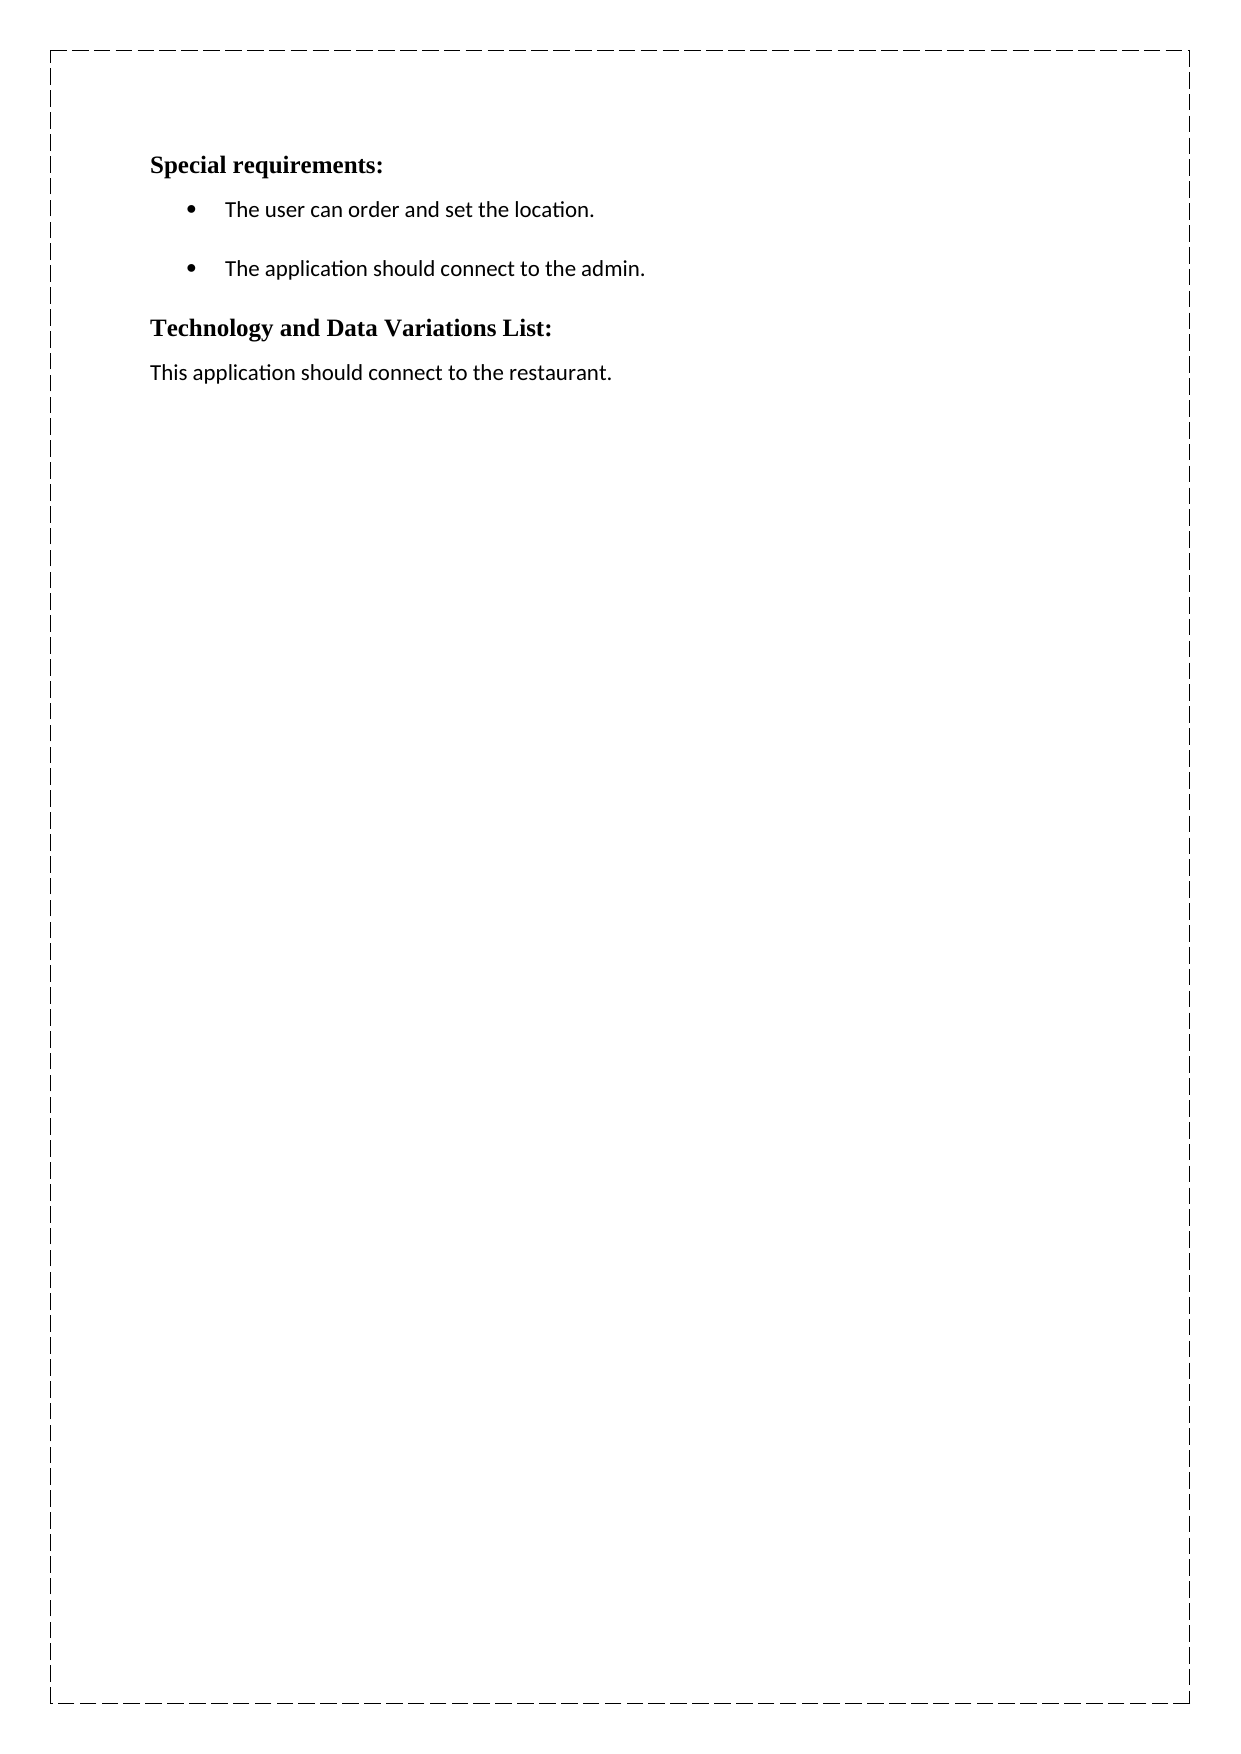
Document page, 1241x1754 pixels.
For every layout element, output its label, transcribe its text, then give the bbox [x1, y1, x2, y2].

text This application should connect to the restaurant. [150, 358, 1090, 386]
text Technology and Data Variations List: [150, 313, 1090, 341]
text Special requirements: [150, 150, 1090, 179]
list The application should connect to the admin. [187, 254, 1090, 282]
list The user can order and set the location. [187, 195, 1090, 223]
